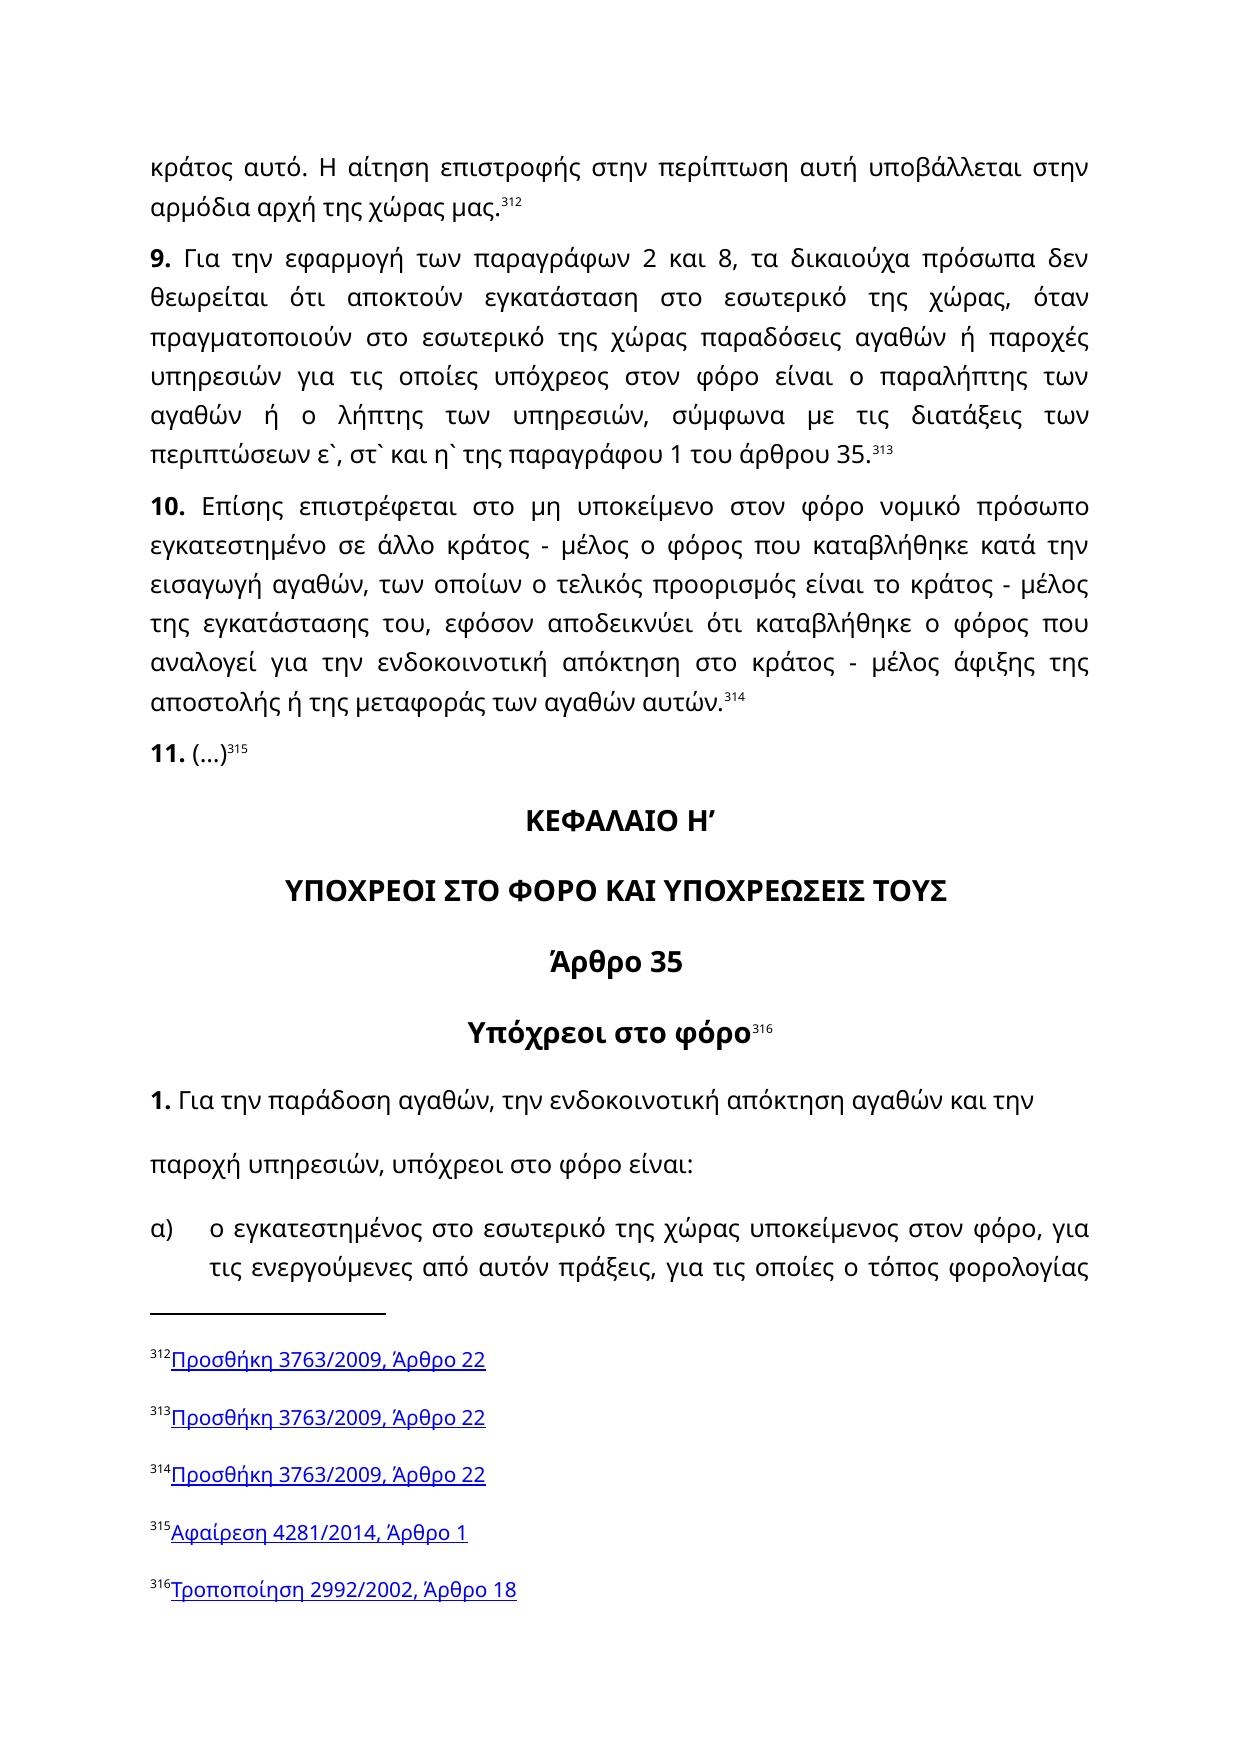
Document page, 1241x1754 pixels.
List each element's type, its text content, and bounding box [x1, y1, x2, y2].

subtitle ΚΕΦΑΛΑΙΟ Η’ [150, 800, 1090, 840]
text 1. Για την παράδοση αγαθών, την ενδοκοινοτική απόκτηση αγαθών και την [150, 1082, 1090, 1117]
list α) ο εγκατεστημένος στο εσωτερικό της χώρας υποκείμενος στον φόρο, για τις ενεργούμενες από αυτόν πράξεις, για τις οποίες ο τόπος φορολογίας [150, 1211, 1090, 1284]
text Προσθήκη 3763/2009, Άρθρο 22 [150, 1460, 1090, 1489]
subtitle Άρθρο 35 [150, 941, 1090, 981]
text 10. Επίσης επιστρέφεται στο μη υποκείμενο στον φόρο νομικό πρόσωπο εγκατεστημένο σε άλλο κράτος - μέλος ο φόρος που καταβλήθηκε κατά την εισαγωγή αγαθών, των οποίων ο τελικός προορισμός είναι το κράτος - μέλος της εγκατάστασης του, εφόσον αποδεικνύει ότι καταβλήθηκε ο φόρος που αναλογεί για την ενδοκοινοτική απόκτηση στο κράτος - μέλος άφιξης της αποστολής ή της μεταφοράς των αγαθών αυτών. [150, 488, 1090, 718]
text Προσθήκη 3763/2009, Άρθρο 22 [150, 1345, 1090, 1373]
text Αφαίρεση 4281/2014, Άρθρο 1 [150, 1518, 1090, 1546]
subtitle ΥΠΟΧΡΕΟΙ ΣΤΟ ΦΟΡΟ ΚΑΙ ΥΠΟΧΡΕΩΣΕΙΣ ΤΟΥΣ [150, 871, 1090, 910]
text κράτος αυτό. Η αίτηση επιστροφής στην περίπτωση αυτή υποβάλλεται στην αρμόδια αρχή της χώρας μας. [150, 150, 1090, 223]
text 9. Για την εφαρμογή των παραγράφων 2 και 8, τα δικαιούχα πρόσωπα δεν θεωρείται ότι αποκτούν εγκατάσταση στο εσωτερικό της χώρας, όταν πραγματοποιούν στο εσωτερικό της χώρας παραδόσεις αγαθών ή παροχές υπηρεσιών για τις οποίες υπόχρεος στον φόρο είναι ο παραλήπτης των αγαθών ή ο λήπτης των υπηρεσιών, σύμφωνα με τις διατάξεις των περιπτώσεων ε`, στ` και η` της παραγράφου 1 του άρθρου 35. [150, 241, 1090, 471]
text Τροποποίηση 2992/2002, Άρθρο 18 [150, 1576, 1090, 1604]
subtitle Υπόχρεοι στο φόρο [150, 1012, 1090, 1052]
text Προσθήκη 3763/2009, Άρθρο 22 [150, 1403, 1090, 1431]
text παροχή υπηρεσιών, υπόχρεοι στο φόρο είναι: [150, 1147, 1090, 1181]
text 11. (…) [150, 736, 1090, 770]
